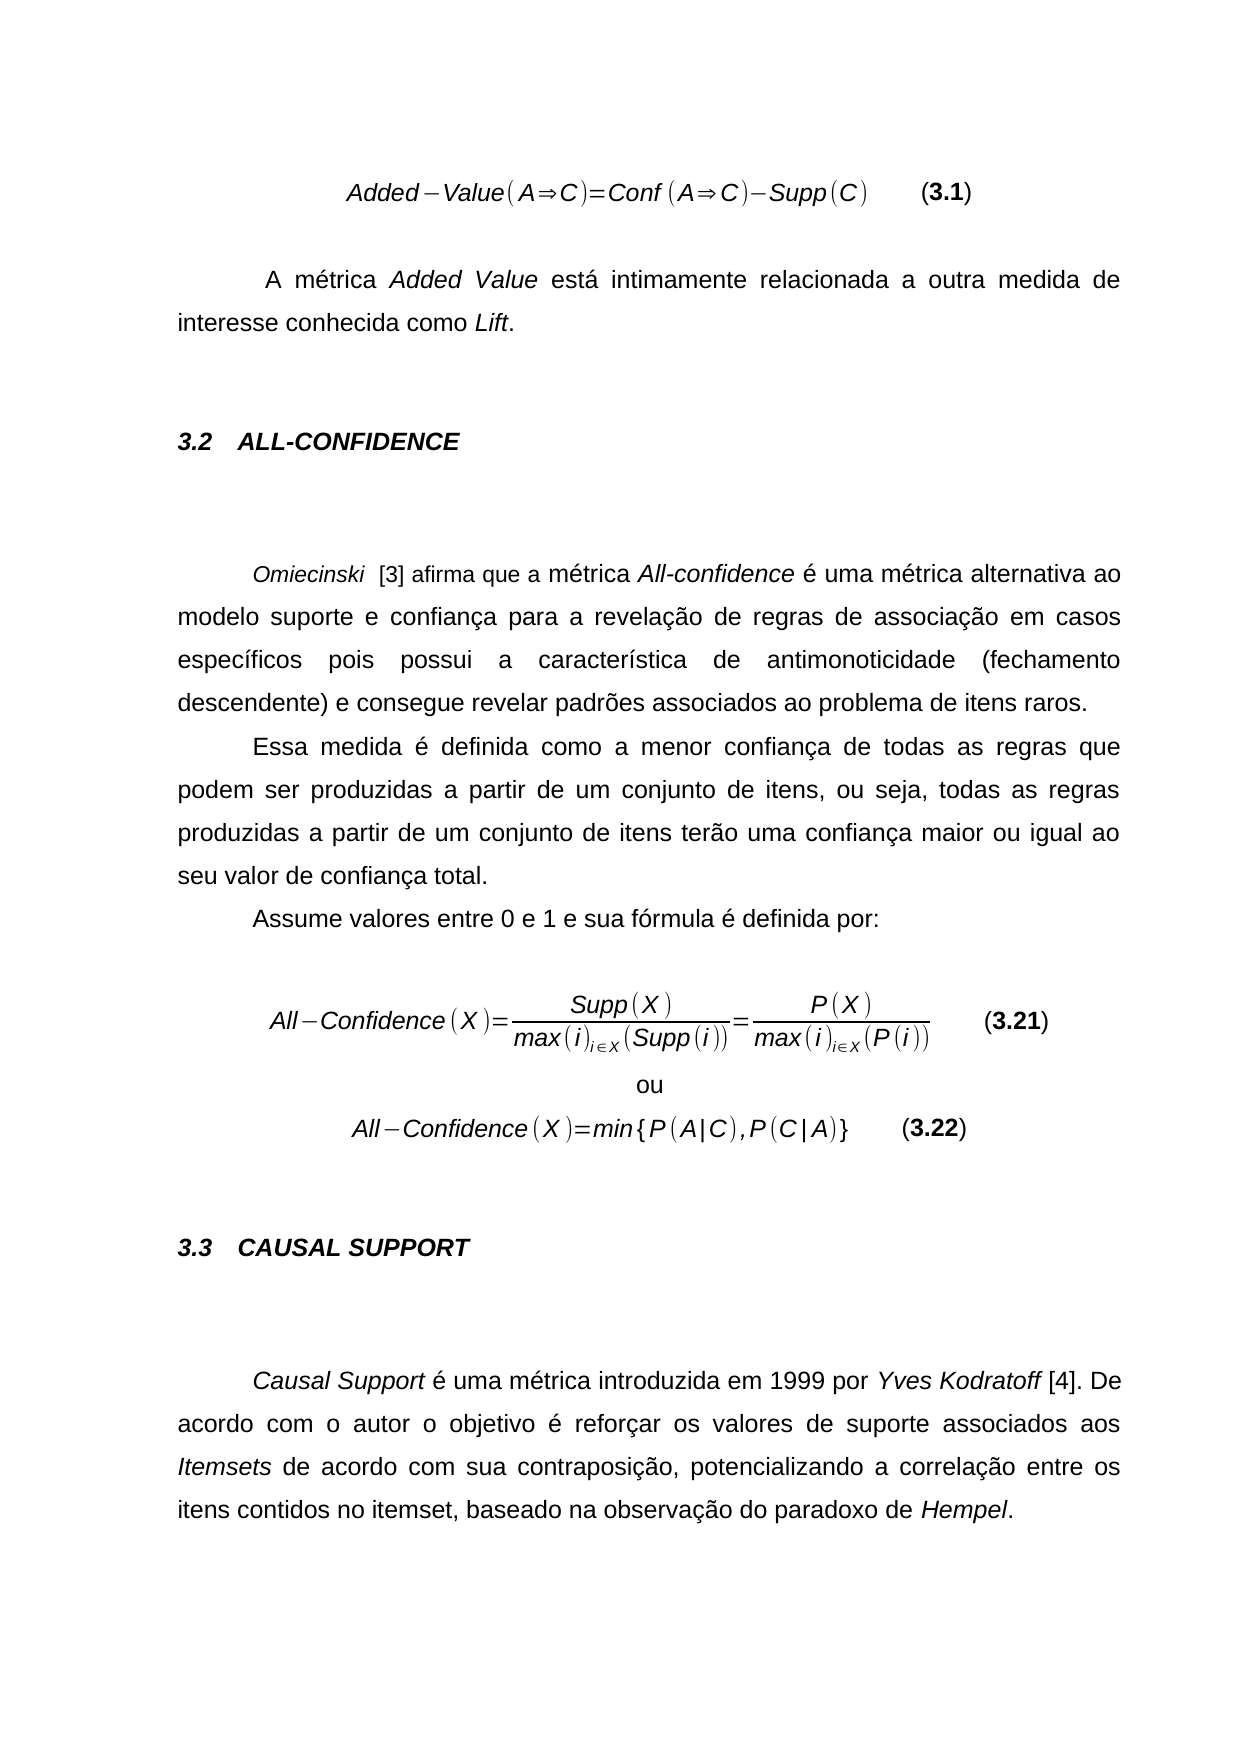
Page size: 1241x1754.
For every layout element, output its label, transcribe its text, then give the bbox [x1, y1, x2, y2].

text Causal Support é uma métrica introduzida em 1999 por Yves Kodratoff [4]. De acordo com o autor o objetivo é reforçar os valores de suporte associados aos Itemsets de acordo com sua contraposição, potencializando a correlação entre os itens contidos no itemset, baseado na observação do paradoxo de Hempel. [177, 1366, 1122, 1524]
text ou [177, 1070, 1122, 1099]
subtitle CAUSAL SUPPORT [177, 1233, 1122, 1262]
text Omiecinski [3] afirma que a métrica All-confidence é uma métrica alternativa ao modelo suporte e confiança para a revelação de regras de associação em casos específicos pois possui a característica de antimonoticidade (fechamento descendente) e consegue revelar padrões associados ao problema de itens raros. [177, 559, 1122, 717]
text Essa medida é definida como a menor confiança de todas as regras que podem ser produzidas a partir de um conjunto de itens, ou seja, todas as regras produzidas a partir de um conjunto de itens terão uma confiança maior ou igual ao seu valor de confiança total. [177, 731, 1122, 889]
text A métrica Added Value está intimamente relacionada a outra medida de interesse conhecida como Lift. [177, 265, 1122, 337]
text (3.21) [177, 990, 1122, 1056]
text (3.1) [177, 177, 1122, 208]
text (3.22) [177, 1113, 1122, 1144]
subtitle ALL-CONFIDENCE [177, 426, 1122, 455]
text Assume valores entre 0 e 1 e sua fórmula é definida por: [177, 904, 1122, 933]
